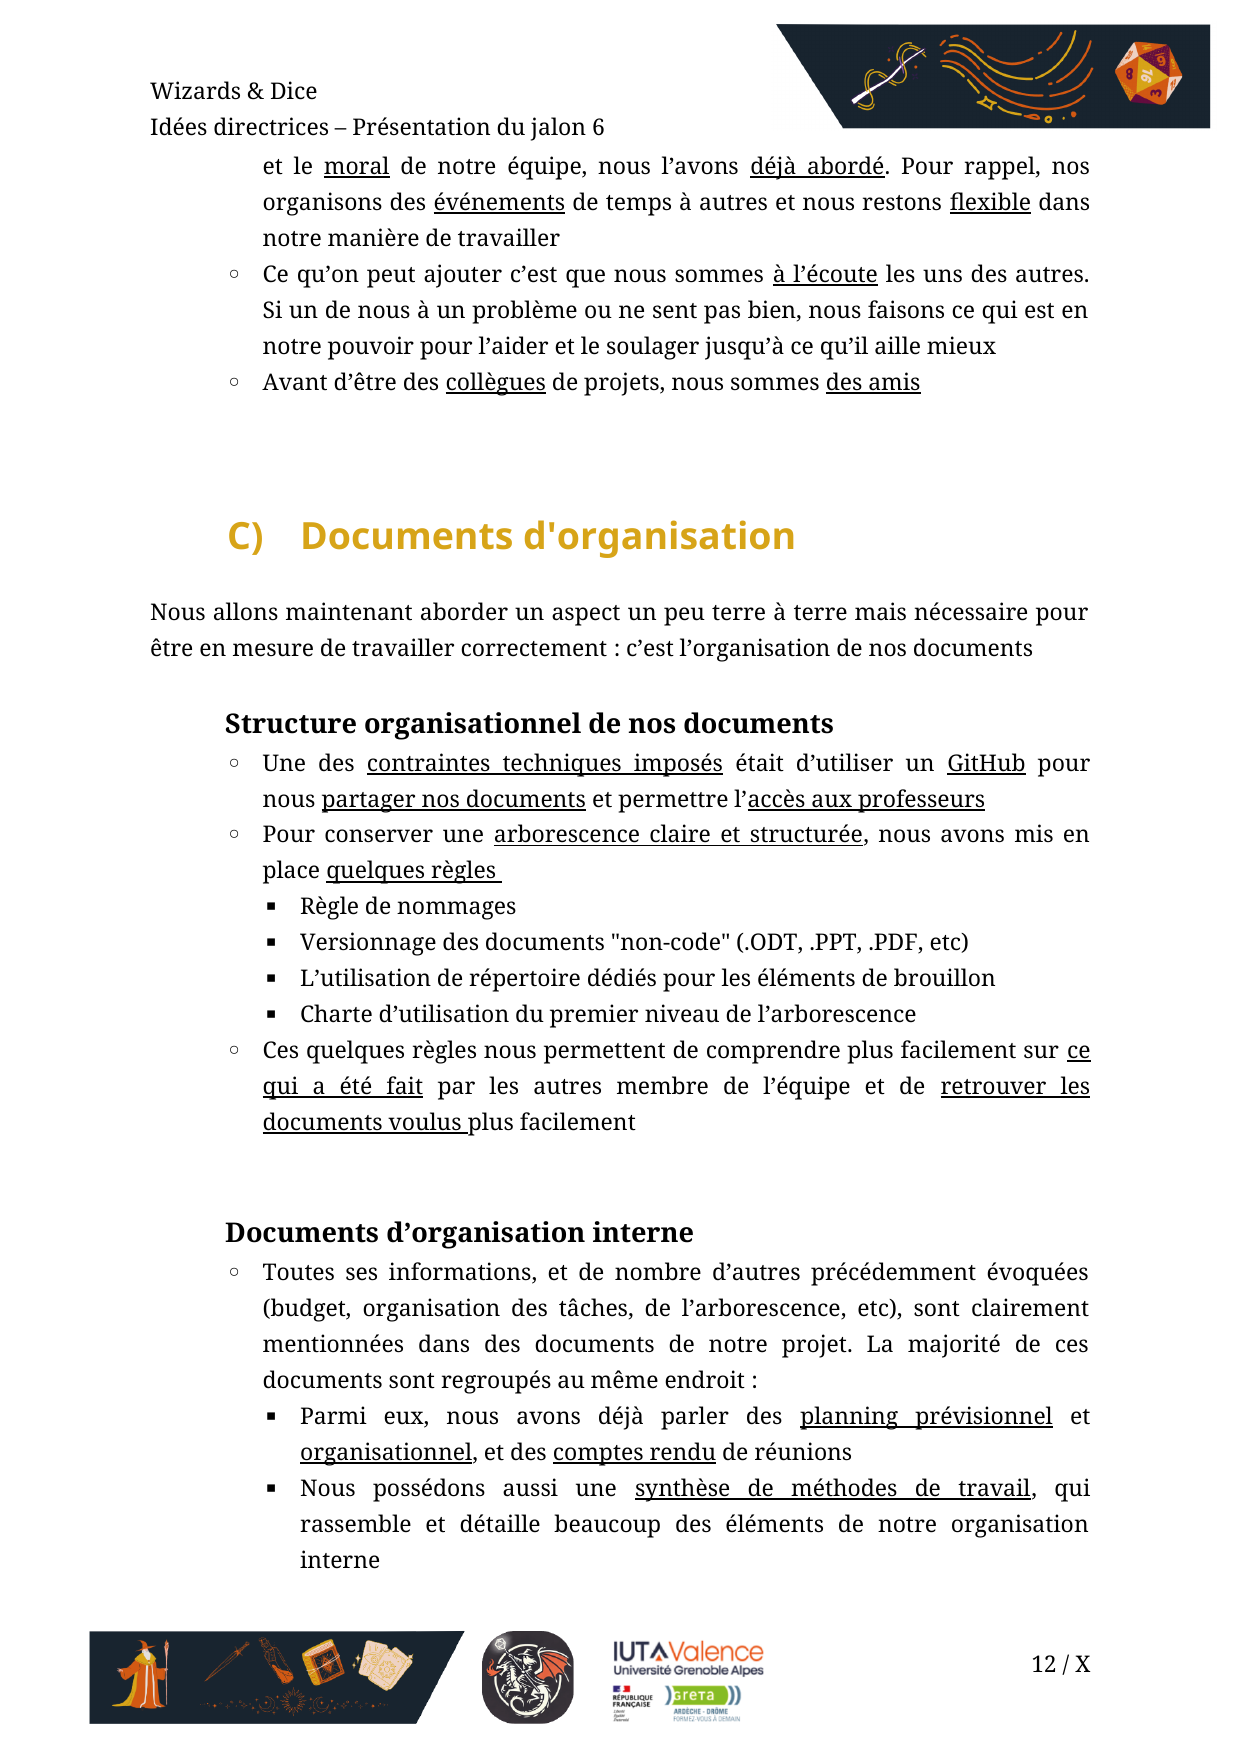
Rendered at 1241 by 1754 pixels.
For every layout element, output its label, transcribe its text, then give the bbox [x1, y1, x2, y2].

list Nous possédons aussi une synthèse de méthodes de travail, qui rassemble et détaille beaucoup des éléments de notre organisation interne [262, 1472, 1090, 1575]
list Ce qu’on peut ajouter c’est que nous sommes à l’écoute les uns des autres. Si un de nous à un problème ou ne sent pas bien, nous faisons ce qui est en notre pouvoir pour l’aider et le soulager jusqu’à ce qu’il aille mieux [225, 258, 1090, 361]
list L’utilisation de répertoire dédiés pour les éléments de brouillon [262, 962, 1090, 993]
list Règle de nommages [262, 890, 1090, 922]
list Charte d’utilisation du premier niveau de l’arborescence [262, 998, 1090, 1029]
list Une des contraintes techniques imposés était d’utiliser un GitHub pour nous partager nos documents et permettre l’accès aux professeurs [225, 747, 1090, 814]
list Toutes ses informations, et de nombre d’autres précédemment évoquées (budget, organisation des tâches, de l’arborescence, etc), sont clairement mentionnées dans des documents de notre projet. La majorité de ces documents sont regroupés au même endroit : [225, 1256, 1090, 1395]
list Ces quelques règles nous permettent de comprendre plus facilement sur ce qui a été fait par les autres membre de l’équipe et de retrouver les documents voulus plus facilement [225, 1034, 1090, 1137]
picture [81, 1620, 788, 1733]
list Documents d’organisation interne [187, 1214, 1090, 1251]
list Structure organisationnel de nos documents [187, 704, 1090, 741]
list Versionnage des documents "non-code" (.ODT, .PPT, .PDF, etc) [262, 926, 1090, 957]
picture [771, 21, 1218, 131]
subtitle Documents d'organisation [227, 509, 1090, 560]
text Nous allons maintenant aborder un aspect un peu terre à terre mais nécessaire pour être en mesure de travailler correctement : c’est l’organisation de nos documents [150, 596, 1090, 663]
list et le moral de notre équipe, nous l’avons déjà abordé. Pour rappel, nos organisons des événements de temps à autres et nous restons flexible dans notre manière de travailler [225, 150, 1090, 253]
list Parmi eux, nous avons déjà parler des planning prévisionnel et organisationnel, et des comptes rendu de réunions [262, 1400, 1090, 1467]
list Avant d’être des collègues de projets, nous sommes des amis [225, 366, 1090, 397]
list Pour conserver une arborescence claire et structurée, nous avons mis en place quelques règles [225, 818, 1090, 886]
